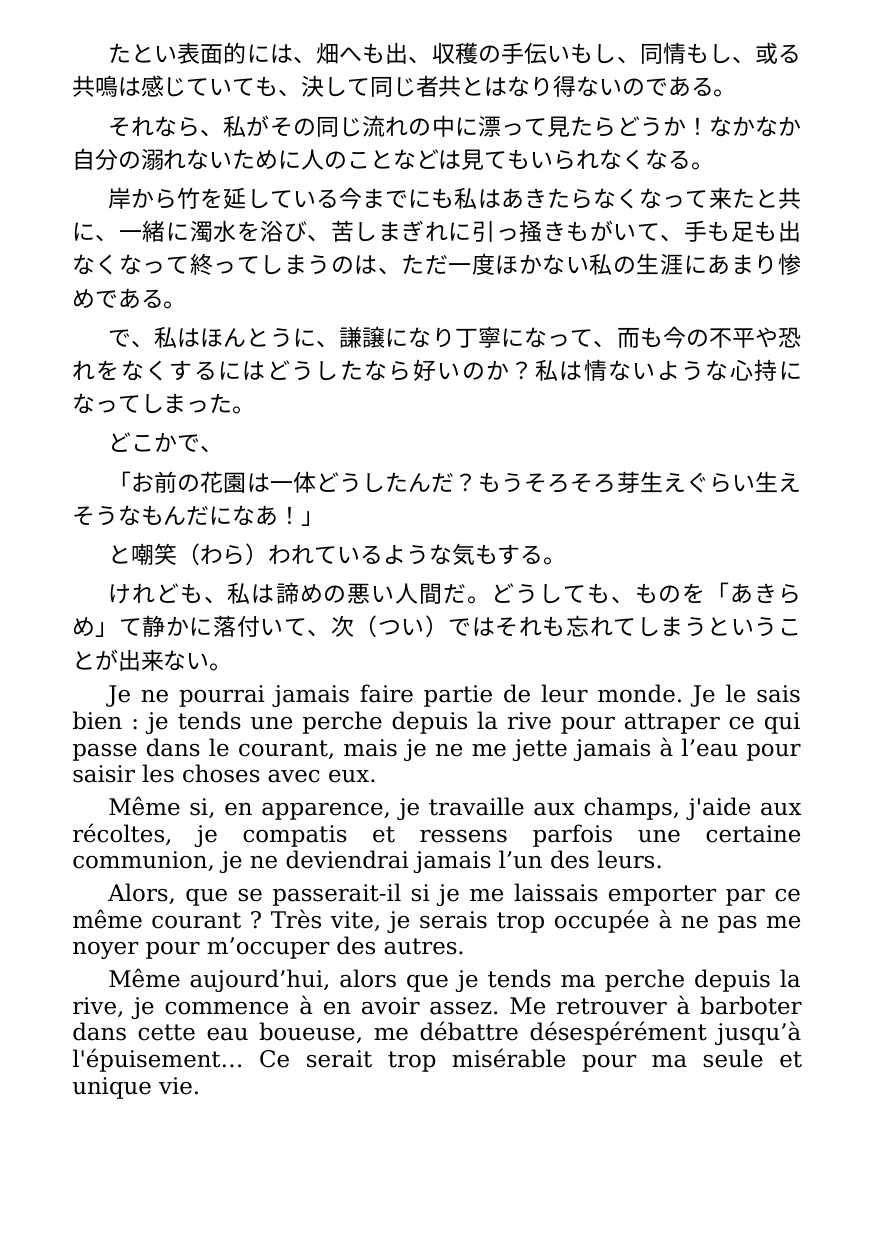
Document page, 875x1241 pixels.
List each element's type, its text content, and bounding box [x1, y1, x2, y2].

text で、私はほんとうに、謙譲になり丁寧になって、而も今の不平や恐れをなくするにはどうしたなら好いのか？私は情ないような心持になってしまった。 [72, 320, 802, 419]
text Alors, que se passerait-il si je me laissais emporter par ce même courant ? Très vite, je serais trop occupée à ne pas me noyer pour m’occuper des autres. [72, 880, 802, 960]
text と嘲笑（わら）われているような気もする。 [72, 537, 802, 570]
text 岸から竹を延している今までにも私はあきたらなくなって来たと共に、一緒に濁水を浴び、苦しまぎれに引っ掻きもがいて、手も足も出なくなって終ってしまうのは、ただ一度ほかない私の生涯にあまり惨めである。 [72, 181, 802, 314]
text けれども、私は諦めの悪い人間だ。どうしても、ものを「あきらめ」て静かに落付いて、次（つい）ではそれも忘れてしまうということが出来ない。 [72, 576, 802, 676]
text たとい表面的には、畑へも出、収穫の手伝いもし、同情もし、或る共鳴は感じていても、決して同じ者共とはなり得ないのである。 [72, 36, 802, 102]
text それなら、私がその同じ流れの中に漂って見たらどうか！なかなか自分の溺れないために人のことなどは見てもいられなくなる。 [72, 108, 802, 175]
text Je ne pourrai jamais faire partie de leur monde. Je le sais bien : je tends une perche depuis la rive pour attraper ce qui passe dans le courant, mais je ne me jette jamais à l’eau pour saisir les choses avec eux. [72, 682, 802, 788]
text どこかで、 [72, 425, 802, 458]
text 「お前の花園は一体どうしたんだ？もうそろそろ芽生えぐらい生えそうなもんだになあ！」 [72, 464, 802, 531]
text Même aujourd’hui, alors que je tends ma perche depuis la rive, je commence à en avoir assez. Me retrouver à barboter dans cette eau boueuse, me débattre désespérément jusqu’à l'épuisement… Ce serait trop misérable pour ma seule et unique vie. [72, 966, 802, 1099]
text Même si, en apparence, je travaille aux champs, j'aide aux récoltes, je compatis et ressens parfois une certaine communion, je ne deviendrai jamais l’un des leurs. [72, 794, 802, 874]
